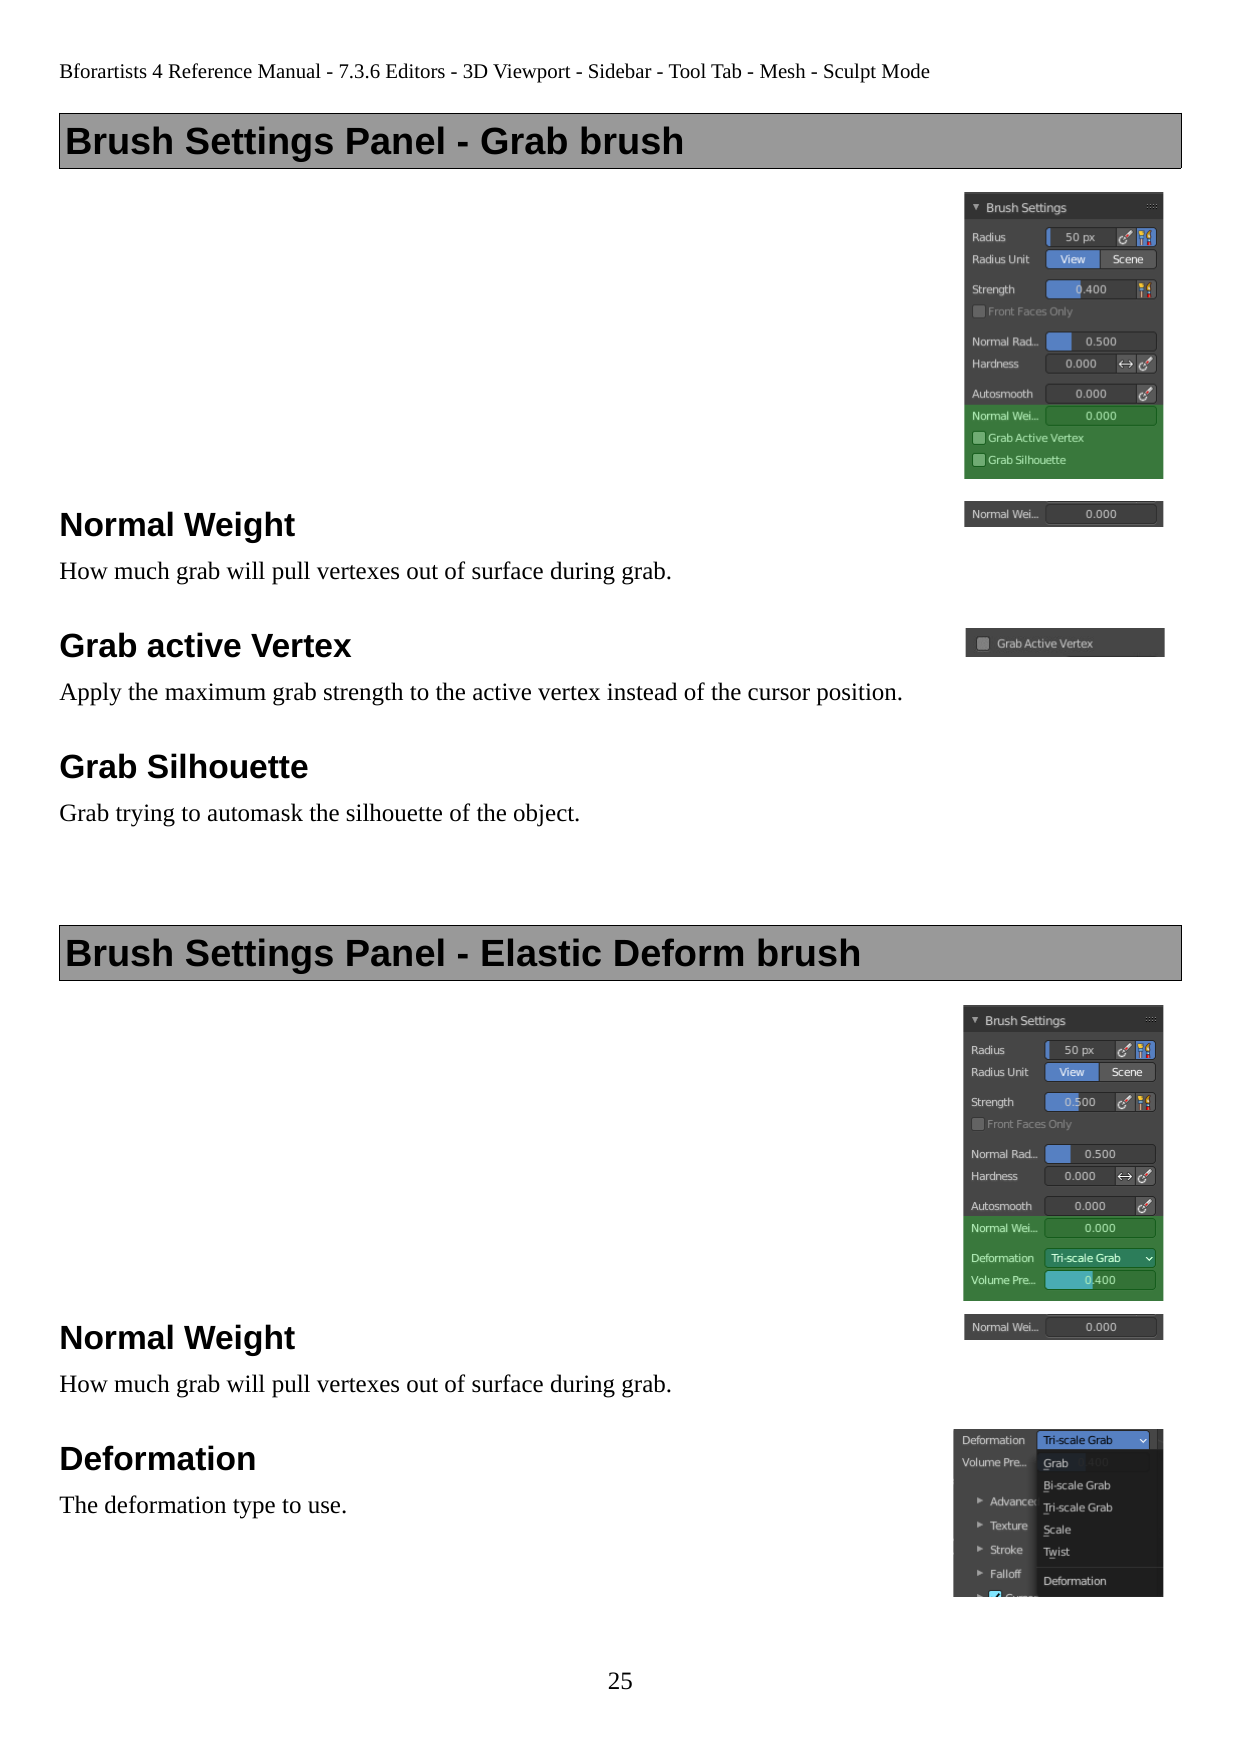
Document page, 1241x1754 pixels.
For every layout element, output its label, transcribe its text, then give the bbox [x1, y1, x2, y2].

subtitle [1164, 1438, 1181, 1477]
picture [963, 1005, 1164, 1301]
text How much grab will pull vertexes out of surface during grab. [59, 556, 1181, 585]
picture [965, 628, 1165, 657]
picture [964, 1314, 1164, 1340]
subtitle Normal Weight [59, 1317, 1181, 1356]
subtitle Deformation [59, 1438, 953, 1477]
subtitle Grab Silhouette [59, 747, 1181, 786]
picture [964, 192, 1164, 479]
picture [953, 1429, 1164, 1597]
text The deformation type to use. [59, 1490, 953, 1518]
table_header Brush Settings Panel - Elastic Deform brush [60, 926, 1181, 980]
table_header Brush Settings Panel - Grab brush [60, 114, 1181, 168]
text Apply the maximum grab strength to the active vertex instead of the cursor position. [59, 677, 1181, 706]
picture [964, 501, 1164, 527]
subtitle Grab active Vertex [59, 626, 1181, 665]
text Grab trying to automask the silhouette of the object. [59, 798, 1181, 827]
subtitle Normal Weight [59, 505, 1181, 544]
text How much grab will pull vertexes out of surface during grab. [59, 1369, 1181, 1397]
